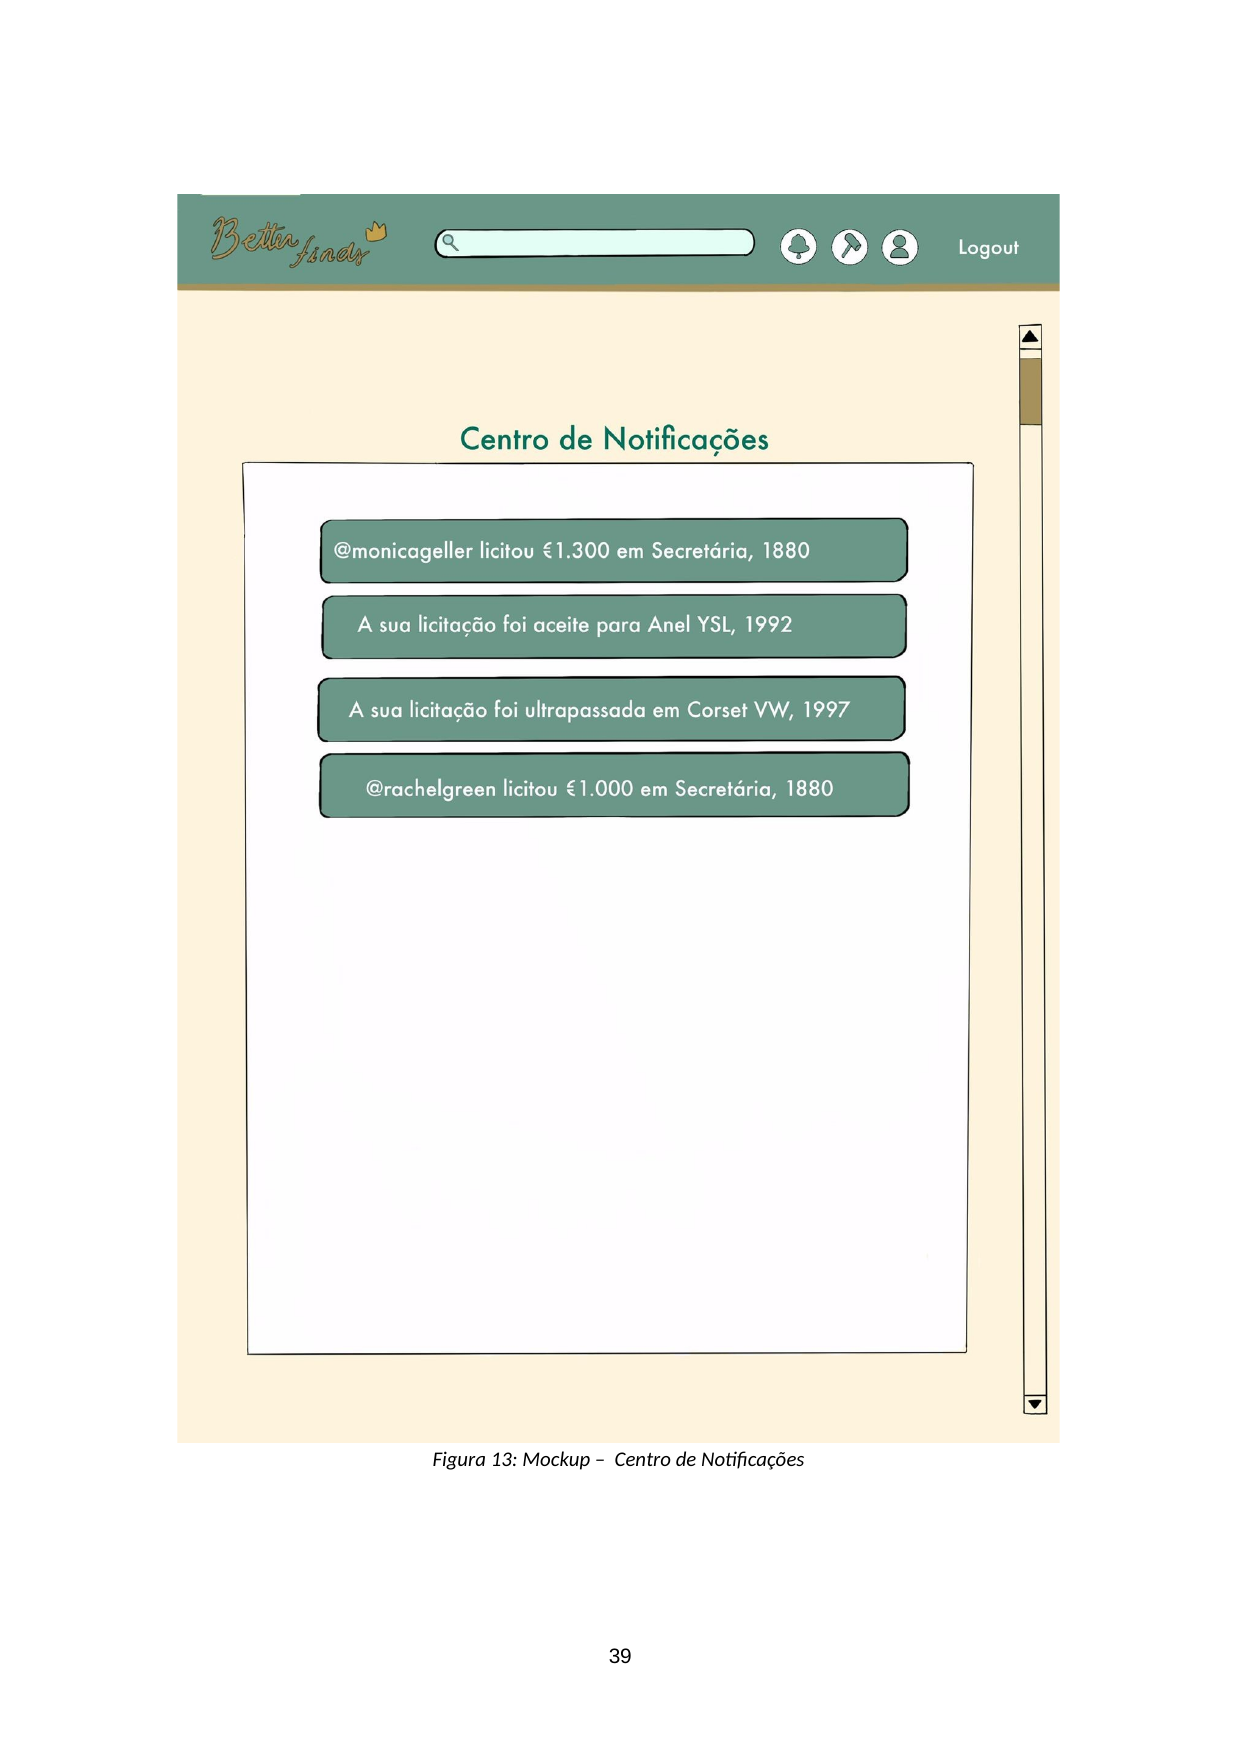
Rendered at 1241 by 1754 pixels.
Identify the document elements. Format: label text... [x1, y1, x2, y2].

picture [177, 194, 1060, 1443]
text Figura 13: Mockup – Centro de Notificações [177, 1443, 1059, 1471]
